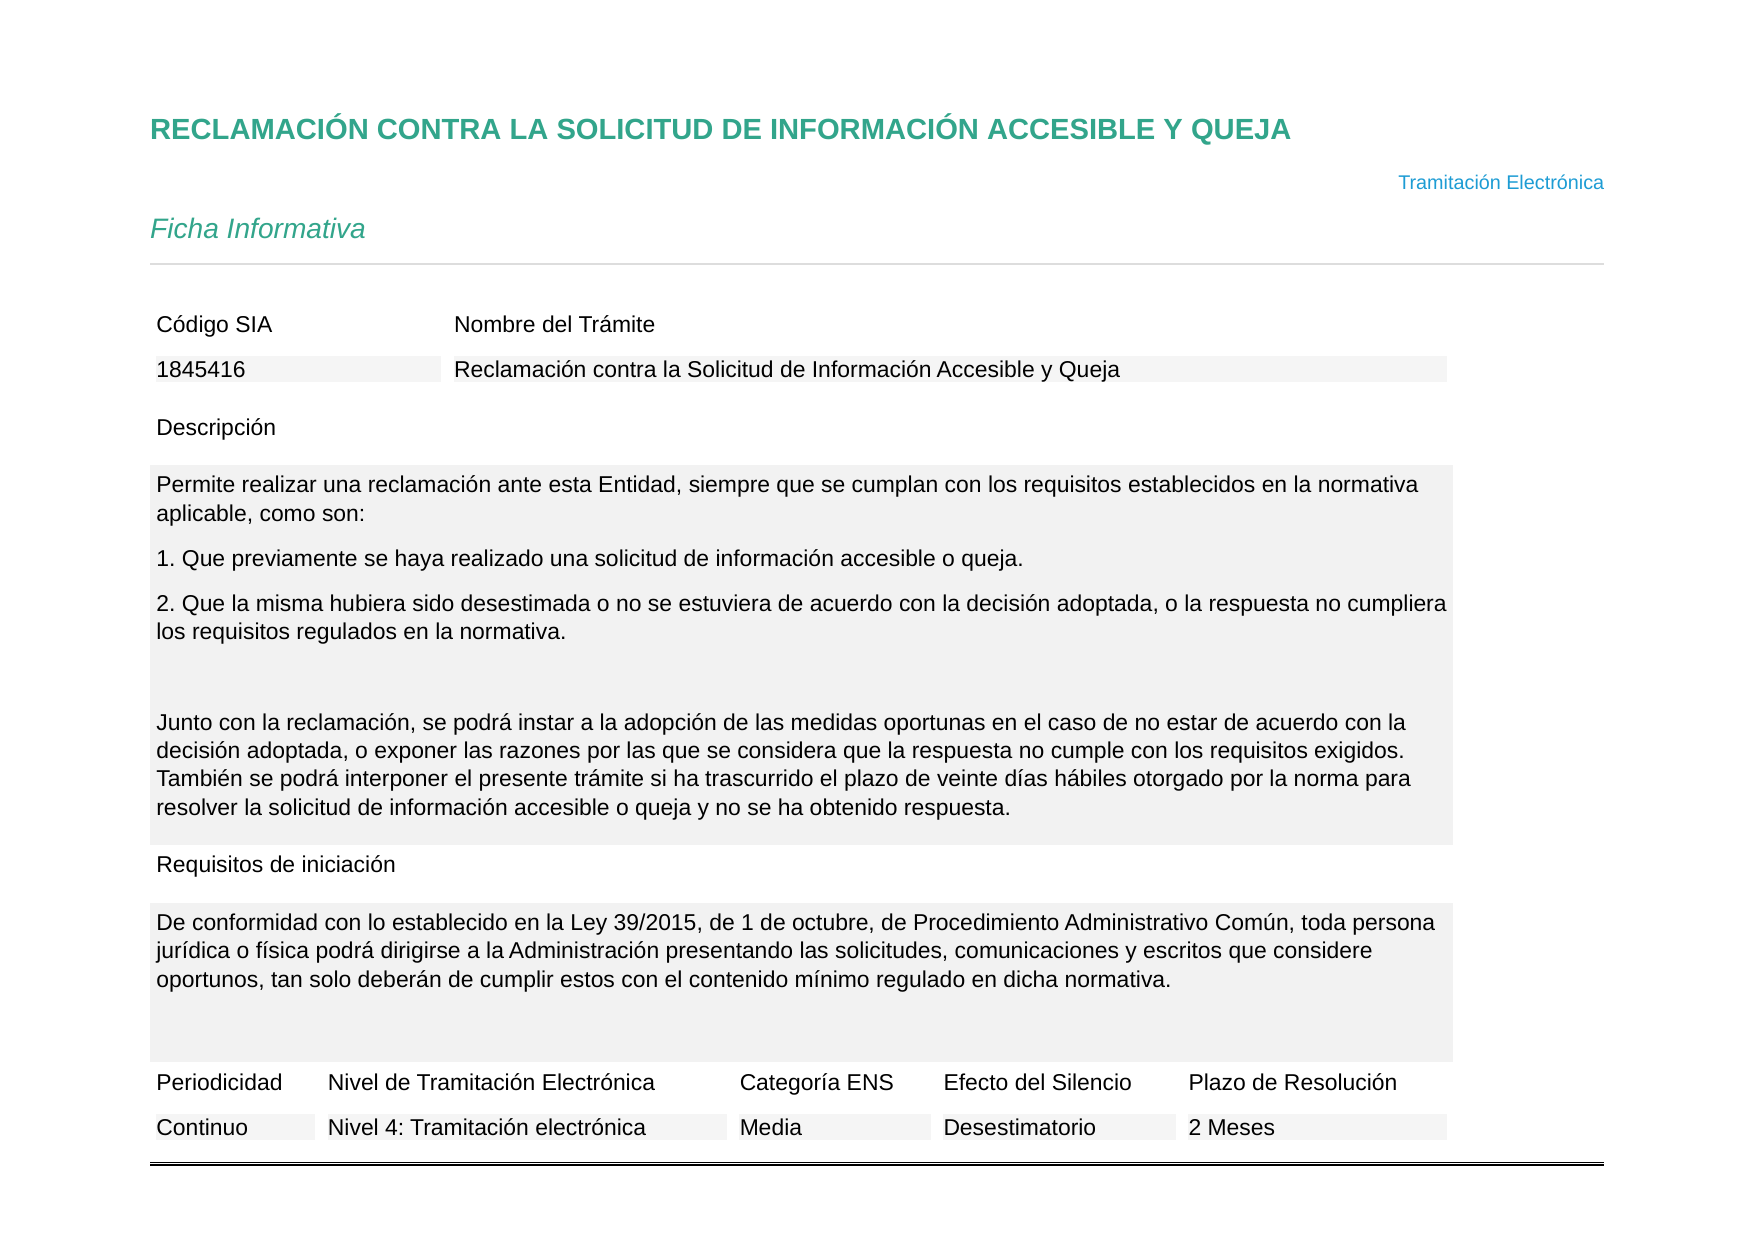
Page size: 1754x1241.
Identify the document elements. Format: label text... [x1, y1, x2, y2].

subtitle Ficha Informativa [150, 212, 1604, 263]
text Tramitación Electrónica [150, 171, 1604, 193]
table_cell Permite realizar una reclamación ante esta Entidad, siempre que se cumplan con los requisitos establecidos en la normativa aplicable, como son: 1. Que previamente se haya realizado una solicitud de información accesible o queja. 2. Que la misma hubiera sido desestimada o no se estuviera de acuerdo con la decisión adoptada, o la respuesta no cumpliera los requisitos regulados en la normativa. Junto con la reclamación, se podrá instar a la adopción de las medidas oportunas en el caso de no estar de acuerdo con la decisión adoptada, o exponer las razones por las que se considera que la respuesta no cumple con los requisitos exigidos. También se podrá interponer el presente trámite si ha trascurrido el plazo de veinte días hábiles otorgado por la norma para resolver la solicitud de información accesible o queja y no se ha obtenido respuesta. [150, 465, 1453, 845]
table_header Código SIA 1845416 [150, 305, 448, 407]
subtitle RECLAMACIÓN CONTRA LA SOLICITUD DE INFORMACIÓN ACCESIBLE Y QUEJA [150, 112, 1604, 146]
table_header Periodicidad Continuo [150, 1062, 321, 1162]
table_header Nivel de Tramitación Electrónica Nivel 4: Tramitación electrónica [321, 1062, 733, 1162]
table_header Nombre del Trámite Reclamación contra la Solicitud de Información Accesible y Queja [448, 305, 1453, 407]
table_cell Descripción [150, 407, 1453, 465]
table_cell De conformidad con lo establecido en la Ley 39/2015, de 1 de octubre, de Procedimiento Administrativo Común, toda persona jurídica o física podrá dirigirse a la Administración presentando las solicitudes, comunicaciones y escritos que considere oportunos, tan solo deberán de cumplir estos con el contenido mínimo regulado en dicha normativa. [150, 903, 1453, 1062]
table_header Categoría ENS Media [733, 1062, 937, 1162]
table_header Efecto del Silencio Desestimatorio [937, 1062, 1182, 1162]
table_header Plazo de Resolución 2 Meses [1182, 1062, 1453, 1162]
table_cell Requisitos de iniciación [150, 845, 1453, 903]
